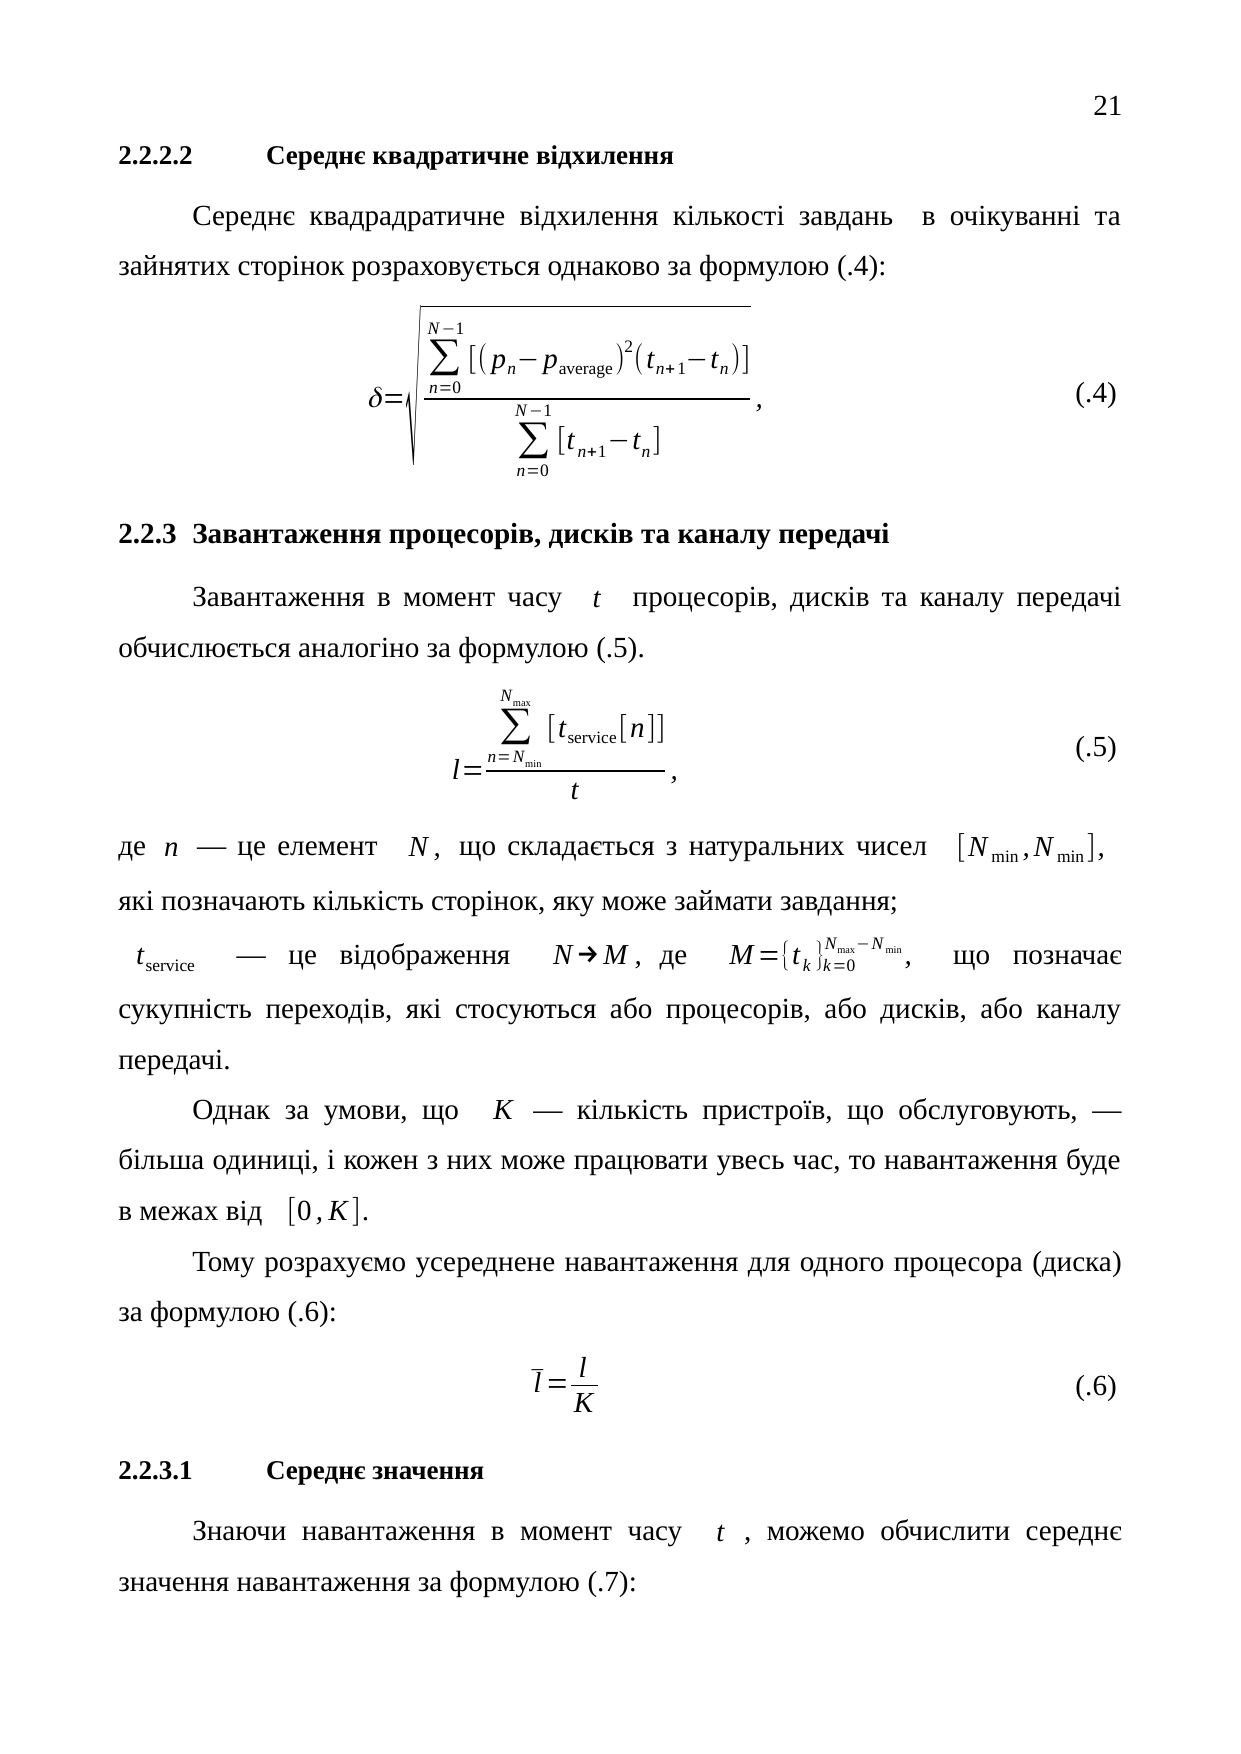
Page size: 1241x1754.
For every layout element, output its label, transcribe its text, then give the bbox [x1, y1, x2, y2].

text де— це елемент що складається з натуральних чисел які позначають кількість сторінок, яку може займати завдання; [118, 828, 1122, 917]
subtitle Середнє значення [118, 1454, 1122, 1485]
table_header [118, 299, 1010, 502]
table_header (.4) [1010, 299, 1122, 502]
table_header [118, 680, 1010, 828]
text Однак за умови, що — кількість пристроїв, що обслуговують, — більша одиниці, і кожен з них може працювати увесь час, то навантаження буде в межах від [118, 1092, 1122, 1227]
text — це відображення де що позначає сукупність переходів, які стосуються або процесорів, або дисків, або каналу передачі. [118, 933, 1122, 1075]
table_header (.5) [1010, 680, 1122, 828]
text Тому розрахуємо усереднене навантаження для одного процесора (диска) за формулою (.6): [118, 1244, 1122, 1328]
subtitle Середнє квадратичне відхилення [118, 139, 1122, 170]
text Знаючи навантаження в момент часу , можемо обчислити середнє значення навантаження за формулою (.7): [118, 1513, 1122, 1597]
table_header (.6) [1010, 1345, 1122, 1442]
text Завантаження в момент часу процесорів, дисків та каналу передачі обчислюється аналогіно за формулою (.5). [118, 579, 1122, 663]
table_header [118, 1345, 1010, 1442]
text Середнє квадрадратичне відхилення кількості завдань в очікуванні та зайнятих сторінок розраховується однаково за формулою (.4): [118, 198, 1122, 282]
subtitle Завантаження процесорів, дисків та каналу передачі [118, 517, 1122, 550]
